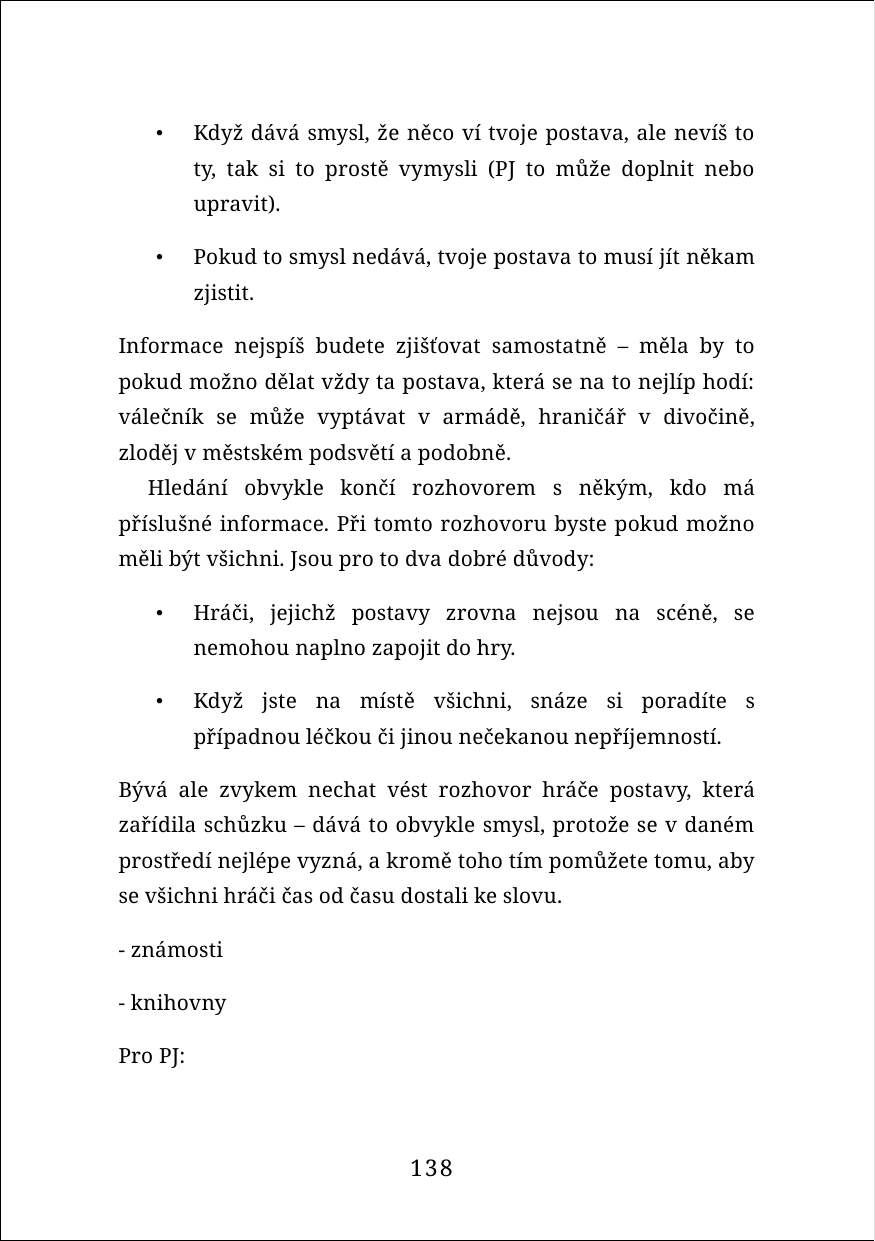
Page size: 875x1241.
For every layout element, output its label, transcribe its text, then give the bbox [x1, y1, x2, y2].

text - knihovny [118, 988, 756, 1017]
list Když jste na místě všichni, snáze si poradíte s případnou léčkou či jinou nečekanou nepříjemností. [156, 686, 756, 750]
list Když dává smysl, že něco ví tvoje postava, ale nevíš to ty, tak si to prostě vymysli (PJ to může doplnit nebo upravit). [156, 118, 756, 218]
text Informace nejspíš budete zjišťovat samostatně – měla by to pokud možno dělat vždy ta postava, která se na to nejlíp hodí: válečník se může vyptávat v armádě, hraničář v divočině, zloděj v městském podsvětí a podobně. Hledání obvykle končí rozhovorem s někým, kdo má příslušné informace. Při tomto rozhovoru byste pokud možno měli být všichni. Jsou pro to dva dobré důvody: [118, 331, 756, 573]
text Pro PJ: [118, 1041, 756, 1070]
text Bývá ale zvykem nechat vést rozhovor hráče postavy, která zařídila schůzku – dává to obvykle smysl, protože se v daném prostředí nejlépe vyzná, a kromě toho tím pomůžete tomu, aby se všichni hráči čas od času dostali ke slovu. [118, 775, 756, 910]
list Pokud to smysl nedává, tvoje postava to musí jít někam zjistit. [156, 242, 756, 306]
text - známosti [118, 935, 756, 963]
list Hráči, jejichž postavy zrovna nejsou na scéně, se nemohou naplno zapojit do hry. [156, 598, 756, 662]
